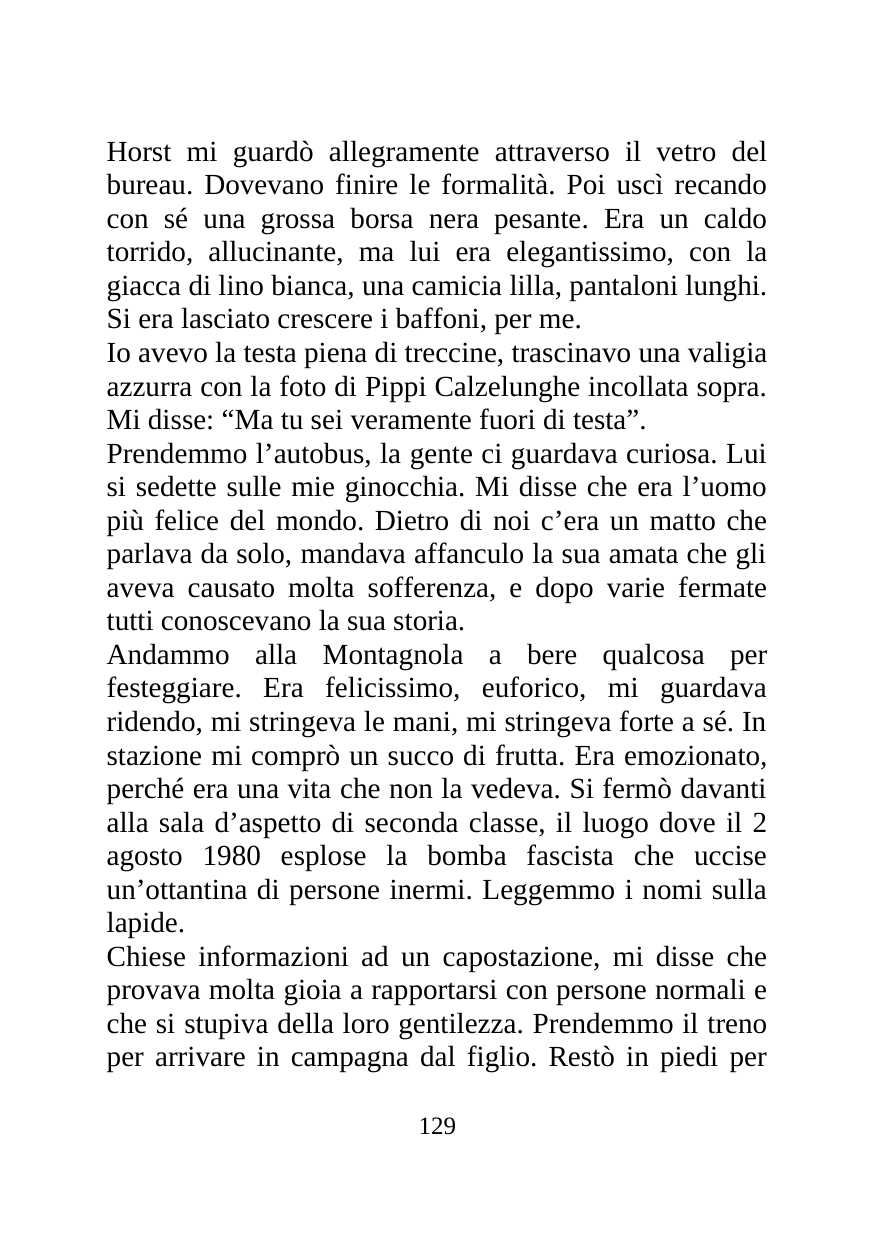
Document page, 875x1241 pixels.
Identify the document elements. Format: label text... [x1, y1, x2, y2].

text Prendemmo l’autobus, la gente ci guardava curiosa. Lui si sedette sulle mie ginocchia. Mi disse che era l’uomo più felice del mondo. Dietro di noi c’era un matto che parlava da solo, mandava affanculo la sua amata che gli aveva causato molta sofferenza, e dopo varie fermate tutti conoscevano la sua storia. [106, 436, 768, 637]
text Horst mi guardò allegramente attraverso il vetro del bureau. Dovevano finire le formalità. Poi uscì recando con sé una grossa borsa nera pesante. Era un caldo torrido, allucinante, ma lui era elegantissimo, con la giacca di lino bianca, una camicia lilla, pantaloni lunghi. Si era lasciato crescere i baffoni, per me. [106, 134, 768, 335]
text Chiese informazioni ad un capostazione, mi disse che provava molta gioia a rapportarsi con persone normali e che si stupiva della loro gentilezza. Prendemmo il treno per arrivare in campagna dal figlio. Restò in piedi per [106, 939, 768, 1073]
text Io avevo la testa piena di treccine, trascinavo una valigia azzurra con la foto di Pippi Calzelunghe incollata sopra. Mi disse: “Ma tu sei veramente fuori di testa”. [106, 335, 768, 436]
text Andammo alla Montagnola a bere qualcosa per festeggiare. Era felicissimo, euforico, mi guardava ridendo, mi stringeva le mani, mi stringeva forte a sé. In stazione mi comprò un succo di frutta. Era emozionato, perché era una vita che non la vedeva. Si fermò davanti alla sala d’aspetto di seconda classe, il luogo dove il 2 agosto 1980 esplose la bomba fascista che uccise un’ottantina di persone inermi. Leggemmo i nomi sulla lapide. [106, 637, 768, 939]
